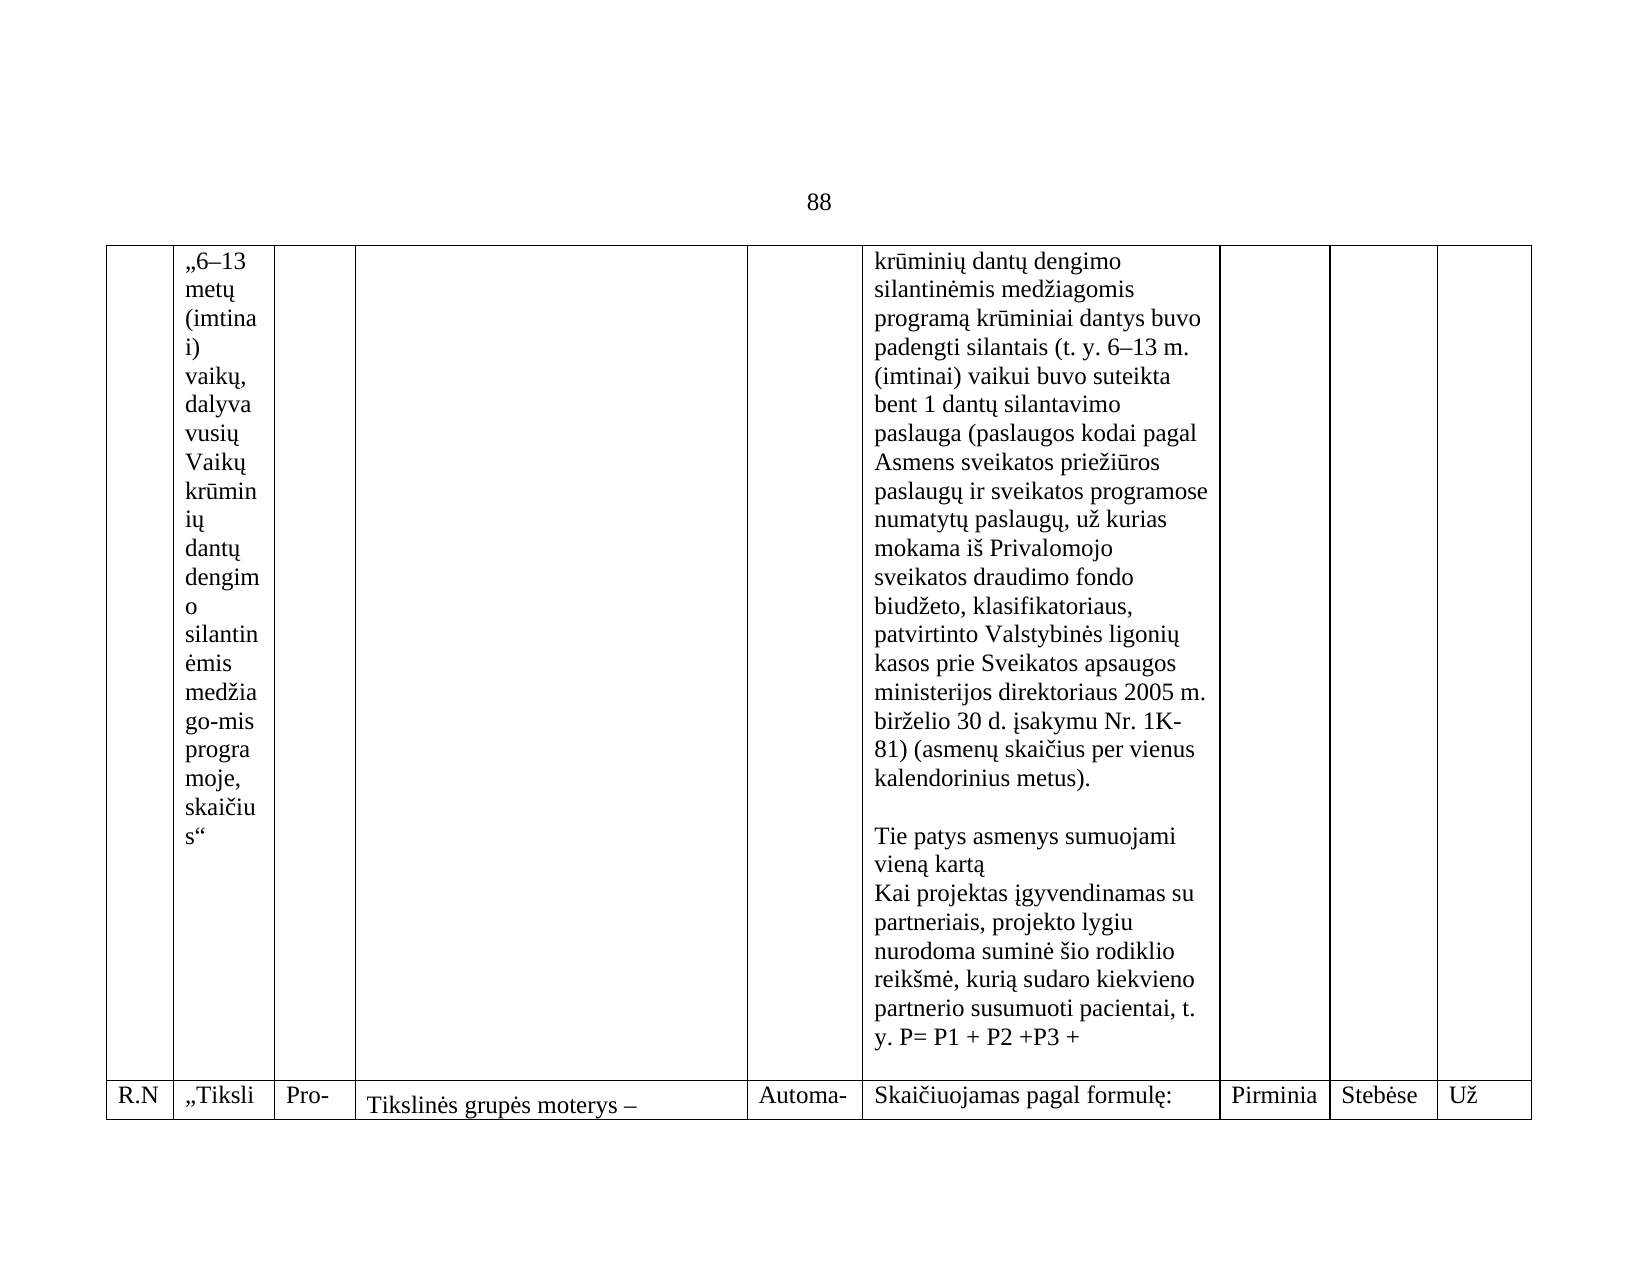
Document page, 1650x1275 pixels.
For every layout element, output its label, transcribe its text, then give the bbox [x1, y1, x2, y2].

table_cell [107, 246, 173, 1079]
table_cell [275, 246, 355, 1079]
table_cell [748, 246, 862, 1079]
table_cell R.N [107, 1081, 173, 1119]
table_cell [1221, 246, 1329, 1079]
table_cell „6–13 metų (imtinai) vaikų, dalyvavusių Vaikų krūminių dantų dengimo silantinėmis medžiago-mis programoje, skaičius“ [174, 246, 274, 1079]
table_cell Stebėse [1331, 1081, 1437, 1119]
table_cell „Tiksli [174, 1081, 274, 1119]
table_cell Pirminia [1221, 1081, 1329, 1119]
table_cell Skaičiuojamas pagal formulę: [863, 1081, 1219, 1119]
table_cell Automa- [748, 1081, 862, 1119]
table_cell Pro- [275, 1081, 355, 1119]
table_cell krūminių dantų dengimo silantinėmis medžiagomis programą krūminiai dantys buvo padengti silantais (t. y. 6–13 m. (imtinai) vaikui buvo suteikta bent 1 dantų silantavimo paslauga (paslaugos kodai pagal Asmens sveikatos priežiūros paslaugų ir sveikatos programose numatytų paslaugų, už kurias mokama iš Privalomojo sveikatos draudimo fondo biudžeto, klasifikatoriaus, patvirtinto Valstybinės ligonių kasos prie Sveikatos apsaugos ministerijos direktoriaus 2005 m. birželio 30 d. įsakymu Nr. 1K-81) (asmenų skaičius per vienus kalendorinius metus). Tie patys asmenys sumuojami vieną kartą Kai projektas įgyvendinamas su partneriais, projekto lygiu nurodoma suminė šio rodiklio reikšmė, kurią sudaro kiekvieno partnerio susumuoti pacientai, t. y. P= P1 + P2 +P3 + [863, 246, 1219, 1079]
table_cell [1438, 246, 1531, 1079]
table_cell [356, 246, 747, 1079]
table_cell Tikslinės grupės moterys – [356, 1081, 747, 1119]
table_cell Už [1438, 1081, 1531, 1119]
table_cell [1331, 246, 1437, 1079]
